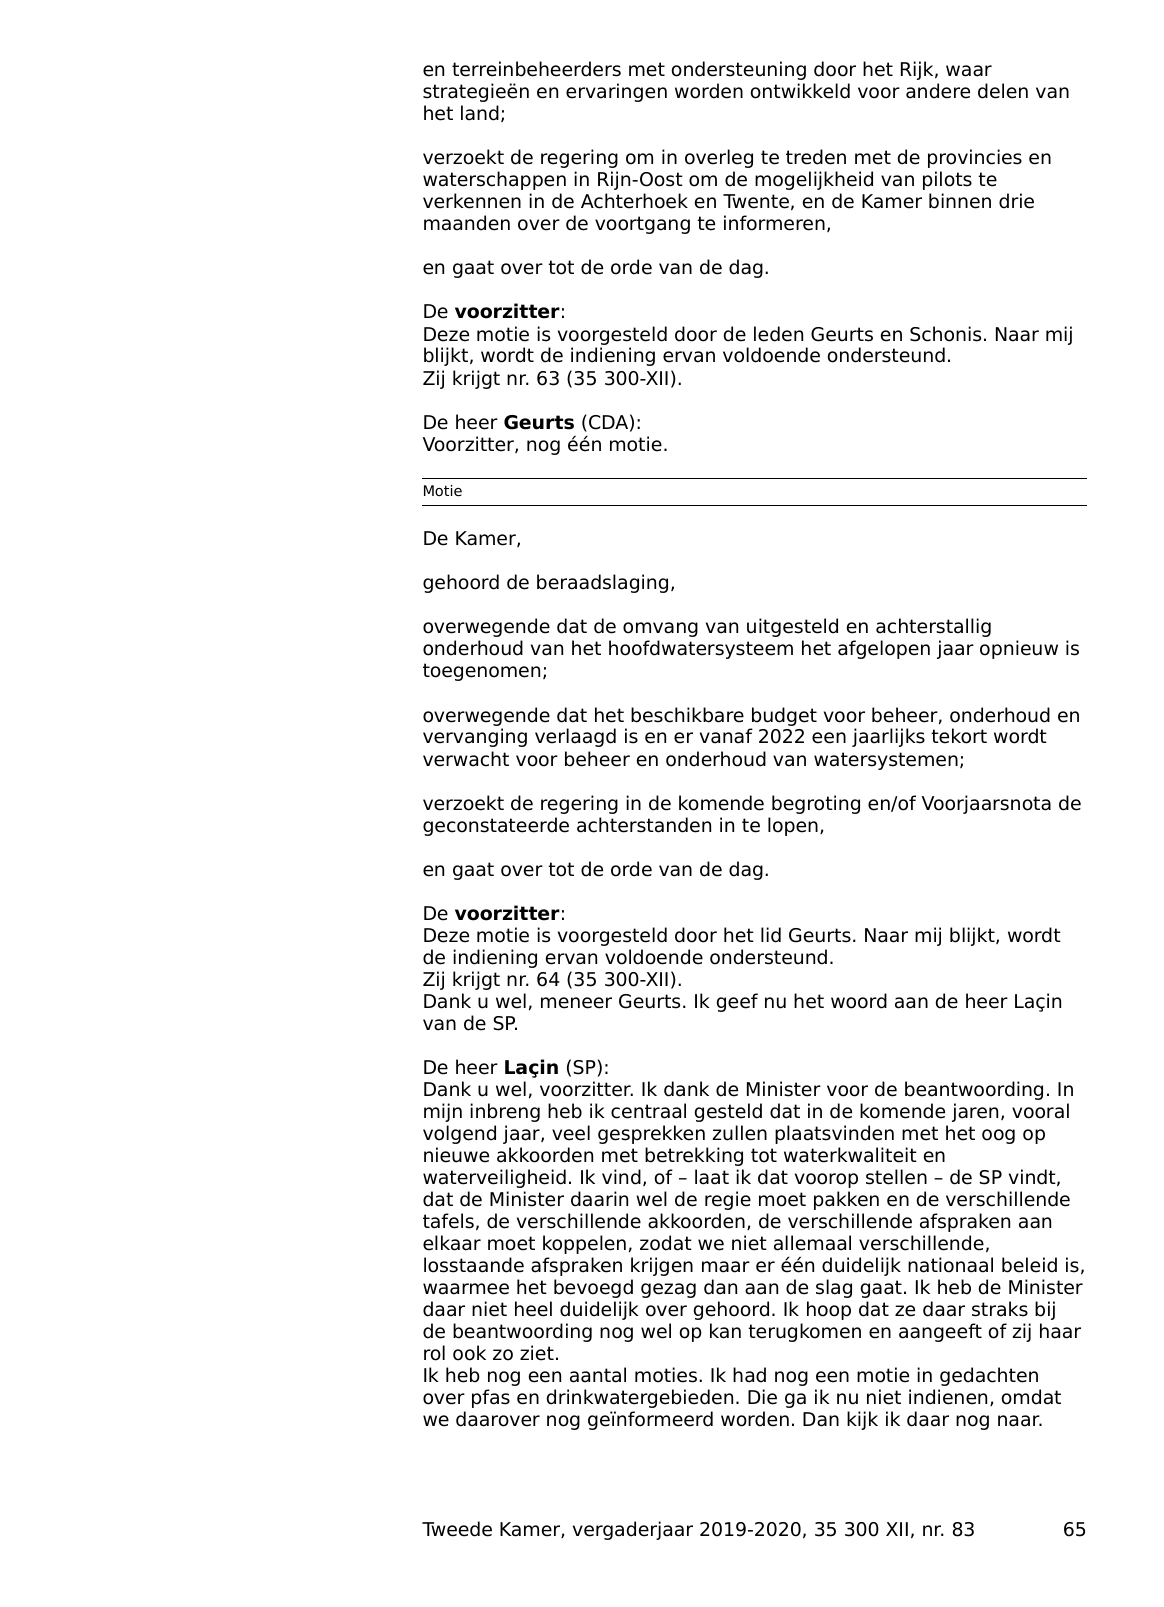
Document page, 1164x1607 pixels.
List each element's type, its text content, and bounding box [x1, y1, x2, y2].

text verzoekt de regering in de komende begroting en/of Voorjaarsnota de geconstateerde achterstanden in te lopen, [422, 793, 1087, 837]
text De Kamer, [422, 528, 1087, 550]
text Deze motie is voorgesteld door de leden Geurts en Schonis. Naar mij blijkt, wordt de indiening ervan voldoende ondersteund. [422, 323, 1087, 367]
text Dank u wel, meneer Geurts. Ik geef nu het woord aan de heer Laçin van de SP. [422, 991, 1087, 1035]
text Ik heb nog een aantal moties. Ik had nog een motie in gedachten over pfas en drinkwatergebieden. Die ga ik nu niet indienen, omdat we daarover nog geïnformeerd worden. Dan kijk ik daar nog naar. [422, 1365, 1087, 1431]
text overwegende dat het beschikbare budget voor beheer, onderhoud en vervanging verlaagd is en er vanaf 2022 een jaarlijks tekort wordt verwacht voor beheer en onderhoud van watersystemen; [422, 704, 1087, 770]
text en gaat over tot de orde van de dag. [422, 859, 1087, 881]
text Zij krijgt nr. 63 (35 300-XII). [422, 367, 1087, 389]
table_header Motie [422, 479, 1087, 505]
text De heer Geurts (CDA): [422, 412, 1087, 433]
text en terreinbeheerders met ondersteuning door het Rijk, waar strategieën en ervaringen worden ontwikkeld voor andere delen van het land; [422, 59, 1087, 125]
text De heer Laçin (SP): [422, 1057, 1087, 1079]
text De voorzitter: [422, 301, 1087, 323]
text Zij krijgt nr. 64 (35 300-XII). [422, 969, 1087, 991]
text Deze motie is voorgesteld door het lid Geurts. Naar mij blijkt, wordt de indiening ervan voldoende ondersteund. [422, 925, 1087, 969]
text en gaat over tot de orde van de dag. [422, 257, 1087, 279]
text overwegende dat de omvang van uitgesteld en achterstallig onderhoud van het hoofdwatersysteem het afgelopen jaar opnieuw is toegenomen; [422, 616, 1087, 682]
text Voorzitter, nog één motie. [422, 433, 1087, 456]
text Dank u wel, voorzitter. Ik dank de Minister voor de beantwoording. In mijn inbreng heb ik centraal gesteld dat in de komende jaren, vooral volgend jaar, veel gesprekken zullen plaatsvinden met het oog op nieuwe akkoorden met betrekking tot waterkwaliteit en waterveiligheid. Ik vind, of – laat ik dat voorop stellen – de SP vindt, dat de Minister daarin wel de regie moet pakken en de verschillende tafels, de verschillende akkoorden, de verschillende afspraken aan elkaar moet koppelen, zodat we niet allemaal verschillende, losstaande afspraken krijgen maar er één duidelijk nationaal beleid is, waarmee het bevoegd gezag dan aan de slag gaat. Ik heb de Minister daar niet heel duidelijk over gehoord. Ik hoop dat ze daar straks bij de beantwoording nog wel op kan terugkomen en aangeeft of zij haar rol ook zo ziet. [422, 1079, 1087, 1365]
text gehoord de beraadslaging, [422, 572, 1087, 594]
text verzoekt de regering om in overleg te treden met de provincies en waterschappen in Rijn-Oost om de mogelijkheid van pilots te verkennen in de Achterhoek en Twente, en de Kamer binnen drie maanden over de voortgang te informeren, [422, 147, 1087, 235]
text De voorzitter: [422, 903, 1087, 925]
